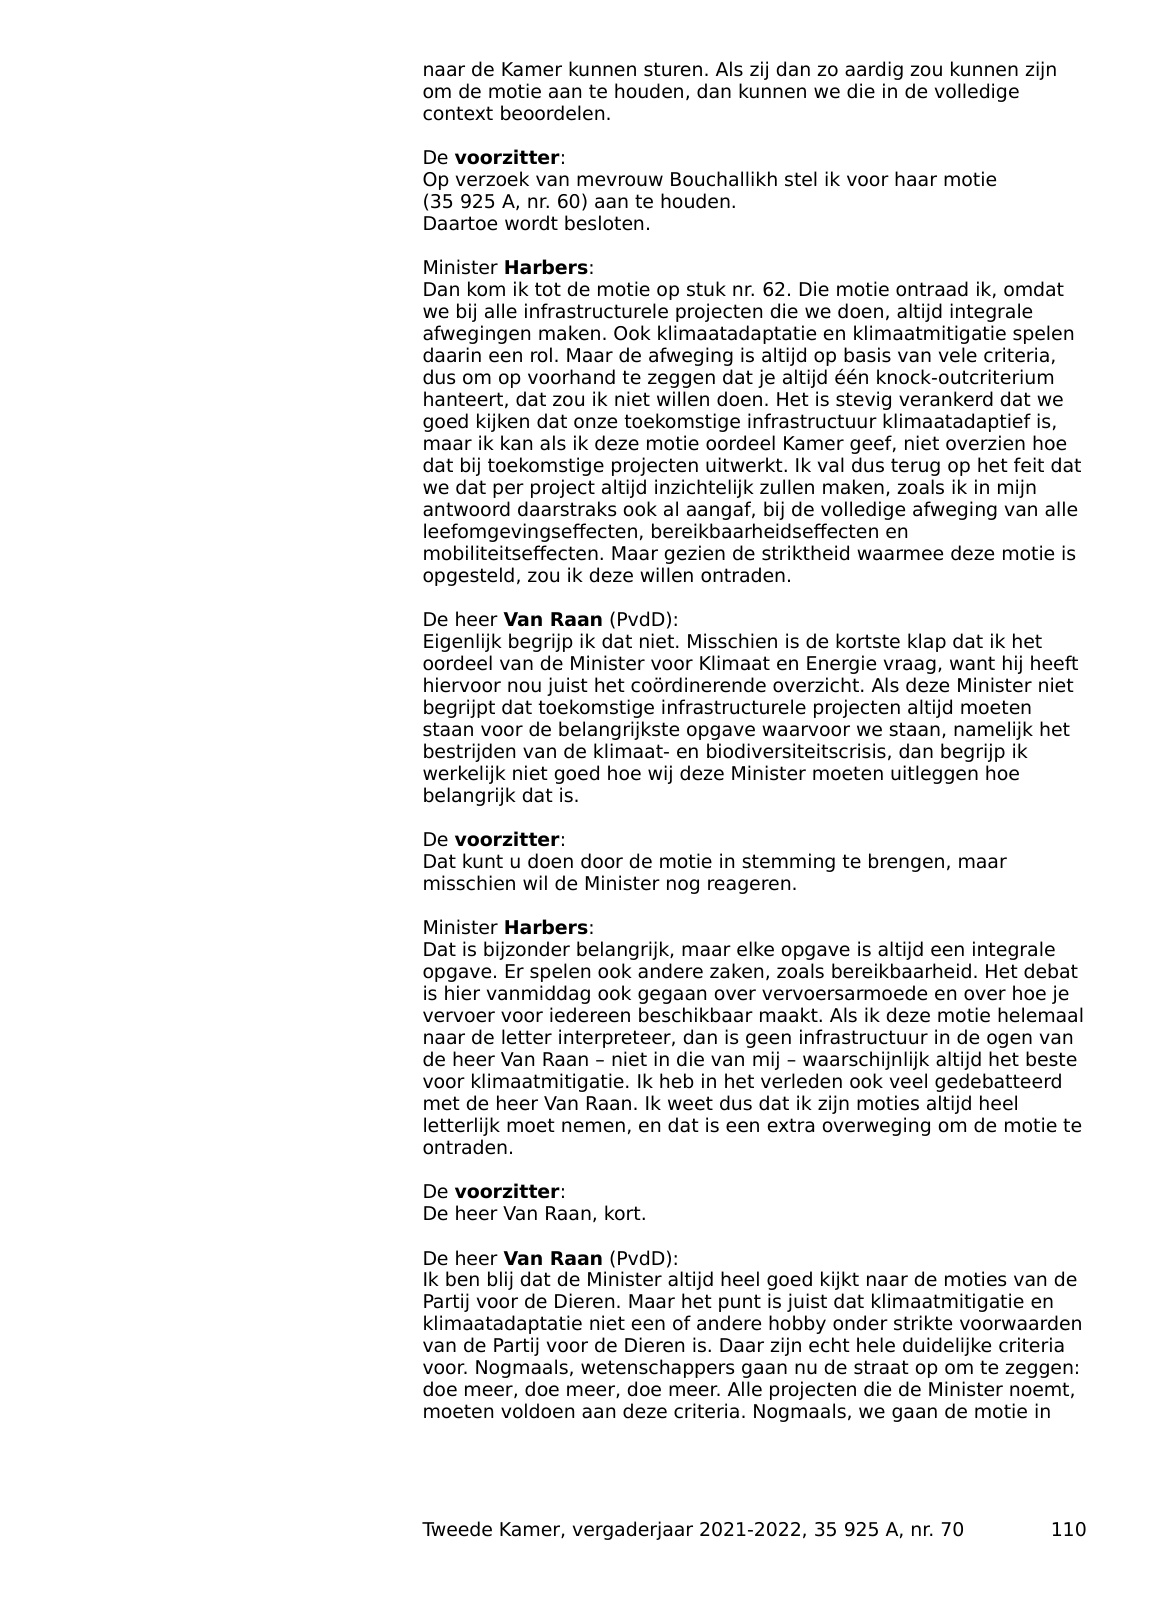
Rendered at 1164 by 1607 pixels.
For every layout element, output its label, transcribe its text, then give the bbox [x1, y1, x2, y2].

text Op verzoek van mevrouw Bouchallikh stel ik voor haar motie (35 925 A, nr. 60) aan te houden. [422, 169, 1087, 213]
text De voorzitter: [422, 1181, 1087, 1203]
text Eigenlijk begrijp ik dat niet. Misschien is de kortste klap dat ik het oordeel van de Minister voor Klimaat en Energie vraag, want hij heeft hiervoor nou juist het coördinerende overzicht. Als deze Minister niet begrijpt dat toekomstige infrastructurele projecten altijd moeten staan voor de belangrijkste opgave waarvoor we staan, namelijk het bestrijden van de klimaat- en biodiversiteitscrisis, dan begrijp ik werkelijk niet goed hoe wij deze Minister moeten uitleggen hoe belangrijk dat is. [422, 631, 1087, 807]
text De voorzitter: [422, 829, 1087, 851]
text Minister Harbers: [422, 257, 1087, 279]
text De heer Van Raan (PvdD): [422, 609, 1087, 631]
text De heer Van Raan, kort. [422, 1203, 1087, 1225]
text Daartoe wordt besloten. [422, 213, 1087, 235]
text De heer Van Raan (PvdD): [422, 1247, 1087, 1269]
text Dat is bijzonder belangrijk, maar elke opgave is altijd een integrale opgave. Er spelen ook andere zaken, zoals bereikbaarheid. Het debat is hier vanmiddag ook gegaan over vervoersarmoede en over hoe je vervoer voor iedereen beschikbaar maakt. Als ik deze motie helemaal naar de letter interpreteer, dan is geen infrastructuur in de ogen van de heer Van Raan – niet in die van mij – waarschijnlijk altijd het beste voor klimaatmitigatie. Ik heb in het verleden ook veel gedebatteerd met de heer Van Raan. Ik weet dus dat ik zijn moties altijd heel letterlijk moet nemen, en dat is een extra overweging om de motie te ontraden. [422, 939, 1087, 1159]
text naar de Kamer kunnen sturen. Als zij dan zo aardig zou kunnen zijn om de motie aan te houden, dan kunnen we die in de volledige context beoordelen. [422, 59, 1087, 125]
text Ik ben blij dat de Minister altijd heel goed kijkt naar de moties van de Partij voor de Dieren. Maar het punt is juist dat klimaatmitigatie en klimaatadaptatie niet een of andere hobby onder strikte voorwaarden van de Partij voor de Dieren is. Daar zijn echt hele duidelijke criteria voor. Nogmaals, wetenschappers gaan nu de straat op om te zeggen: doe meer, doe meer, doe meer. Alle projecten die de Minister noemt, moeten voldoen aan deze criteria. Nogmaals, we gaan de motie in [422, 1269, 1087, 1423]
text De voorzitter: [422, 147, 1087, 169]
text Dan kom ik tot de motie op stuk nr. 62. Die motie ontraad ik, omdat we bij alle infrastructurele projecten die we doen, altijd integrale afwegingen maken. Ook klimaatadaptatie en klimaatmitigatie spelen daarin een rol. Maar de afweging is altijd op basis van vele criteria, dus om op voorhand te zeggen dat je altijd één knock-outcriterium hanteert, dat zou ik niet willen doen. Het is stevig verankerd dat we goed kijken dat onze toekomstige infrastructuur klimaatadaptief is, maar ik kan als ik deze motie oordeel Kamer geef, niet overzien hoe dat bij toekomstige projecten uitwerkt. Ik val dus terug op het feit dat we dat per project altijd inzichtelijk zullen maken, zoals ik in mijn antwoord daarstraks ook al aangaf, bij de volledige afweging van alle leefomgevingseffecten, bereikbaarheidseffecten en mobiliteitseffecten. Maar gezien de striktheid waarmee deze motie is opgesteld, zou ik deze willen ontraden. [422, 279, 1087, 587]
text Dat kunt u doen door de motie in stemming te brengen, maar misschien wil de Minister nog reageren. [422, 851, 1087, 895]
text Minister Harbers: [422, 917, 1087, 939]
